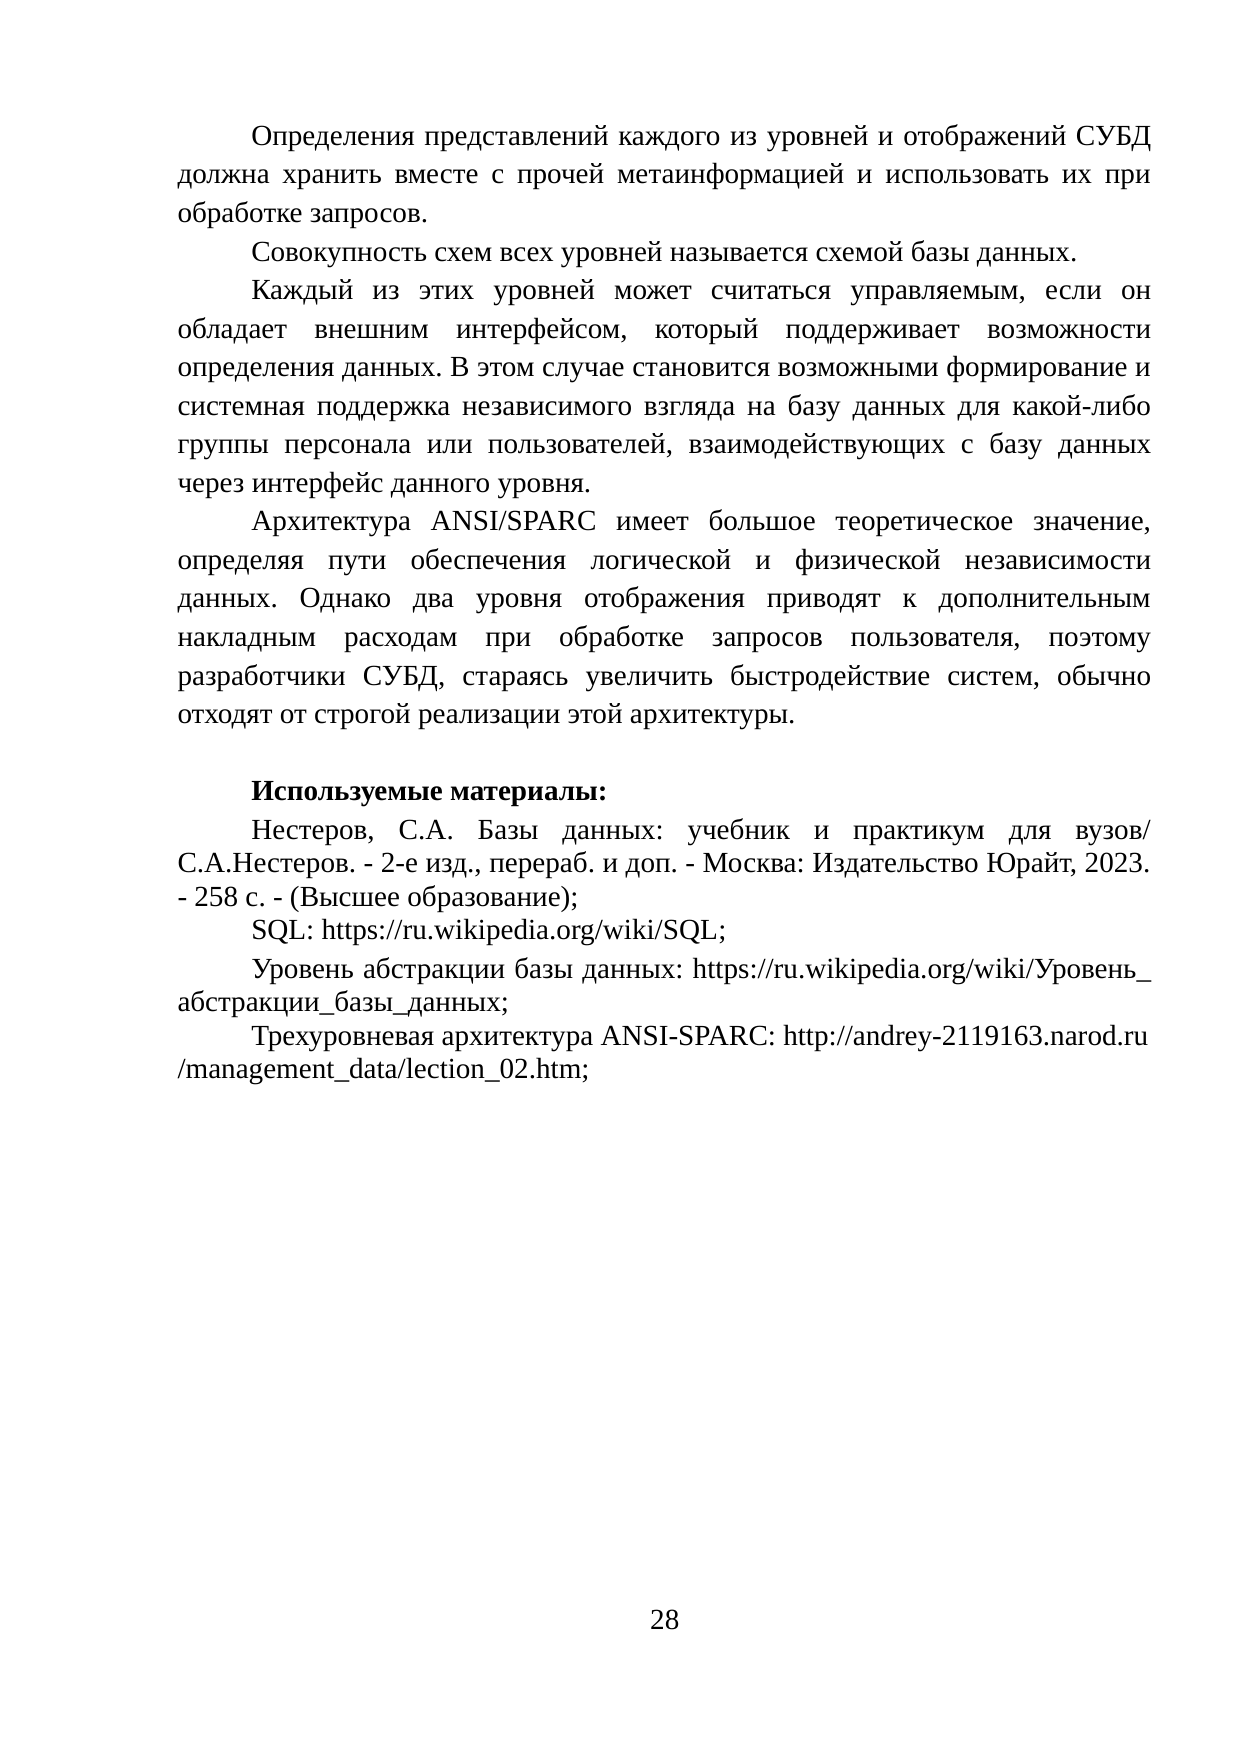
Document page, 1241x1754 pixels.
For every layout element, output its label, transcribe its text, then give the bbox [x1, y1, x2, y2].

text Нестеров, С.А. Базы данных: учебник и практикум для вузов/ С.А.Нестеров. - 2-е изд., перераб. и доп. - Москва: Издательство Юрайт, 2023. - 258 с. - (Высшее образование); [177, 812, 1152, 912]
text Уровень абстракции базы данных: https://ru.wikipedia.org/wiki/Уровень_ абстракции_базы_данных; [177, 951, 1152, 1018]
text Используемые материалы: [177, 773, 1152, 807]
text Трехуровневая архитектура ANSI-SPARC: http://andrey-2119163.narod.ru /management_data/lection_02.htm; [177, 1018, 1152, 1085]
text Совокупность схем всех уровней называется схемой базы данных. [177, 234, 1152, 267]
text Определения представлений каждого из уровней и отображений СУБД должна хранить вместе с прочей метаинформацией и использовать их при обработке запросов. [177, 118, 1152, 229]
text SQL: https://ru.wikipedia.org/wiki/SQL; [177, 912, 1152, 946]
text Каждый из этих уровней может считаться управляемым, если он обладает внешним интерфейсом, который поддерживает возможности определения данных. В этом случае становится возможными формирование и системная поддержка независимого взгляда на базу данных для какой-либо группы персонала или пользователей, взаимодействующих с базу данных через интерфейс данного уровня. [177, 272, 1152, 498]
text Архитектура ANSI/SPARC имеет большое теоретическое значение, определяя пути обеспечения логической и физической независимости данных. Однако два уровня отображения приводят к дополнительным накладным расходам при обработке запросов пользователя, поэтому разработчики СУБД, стараясь увеличить быстродействие систем, обычно отходят от строгой реализации этой архитектуры. [177, 503, 1152, 730]
